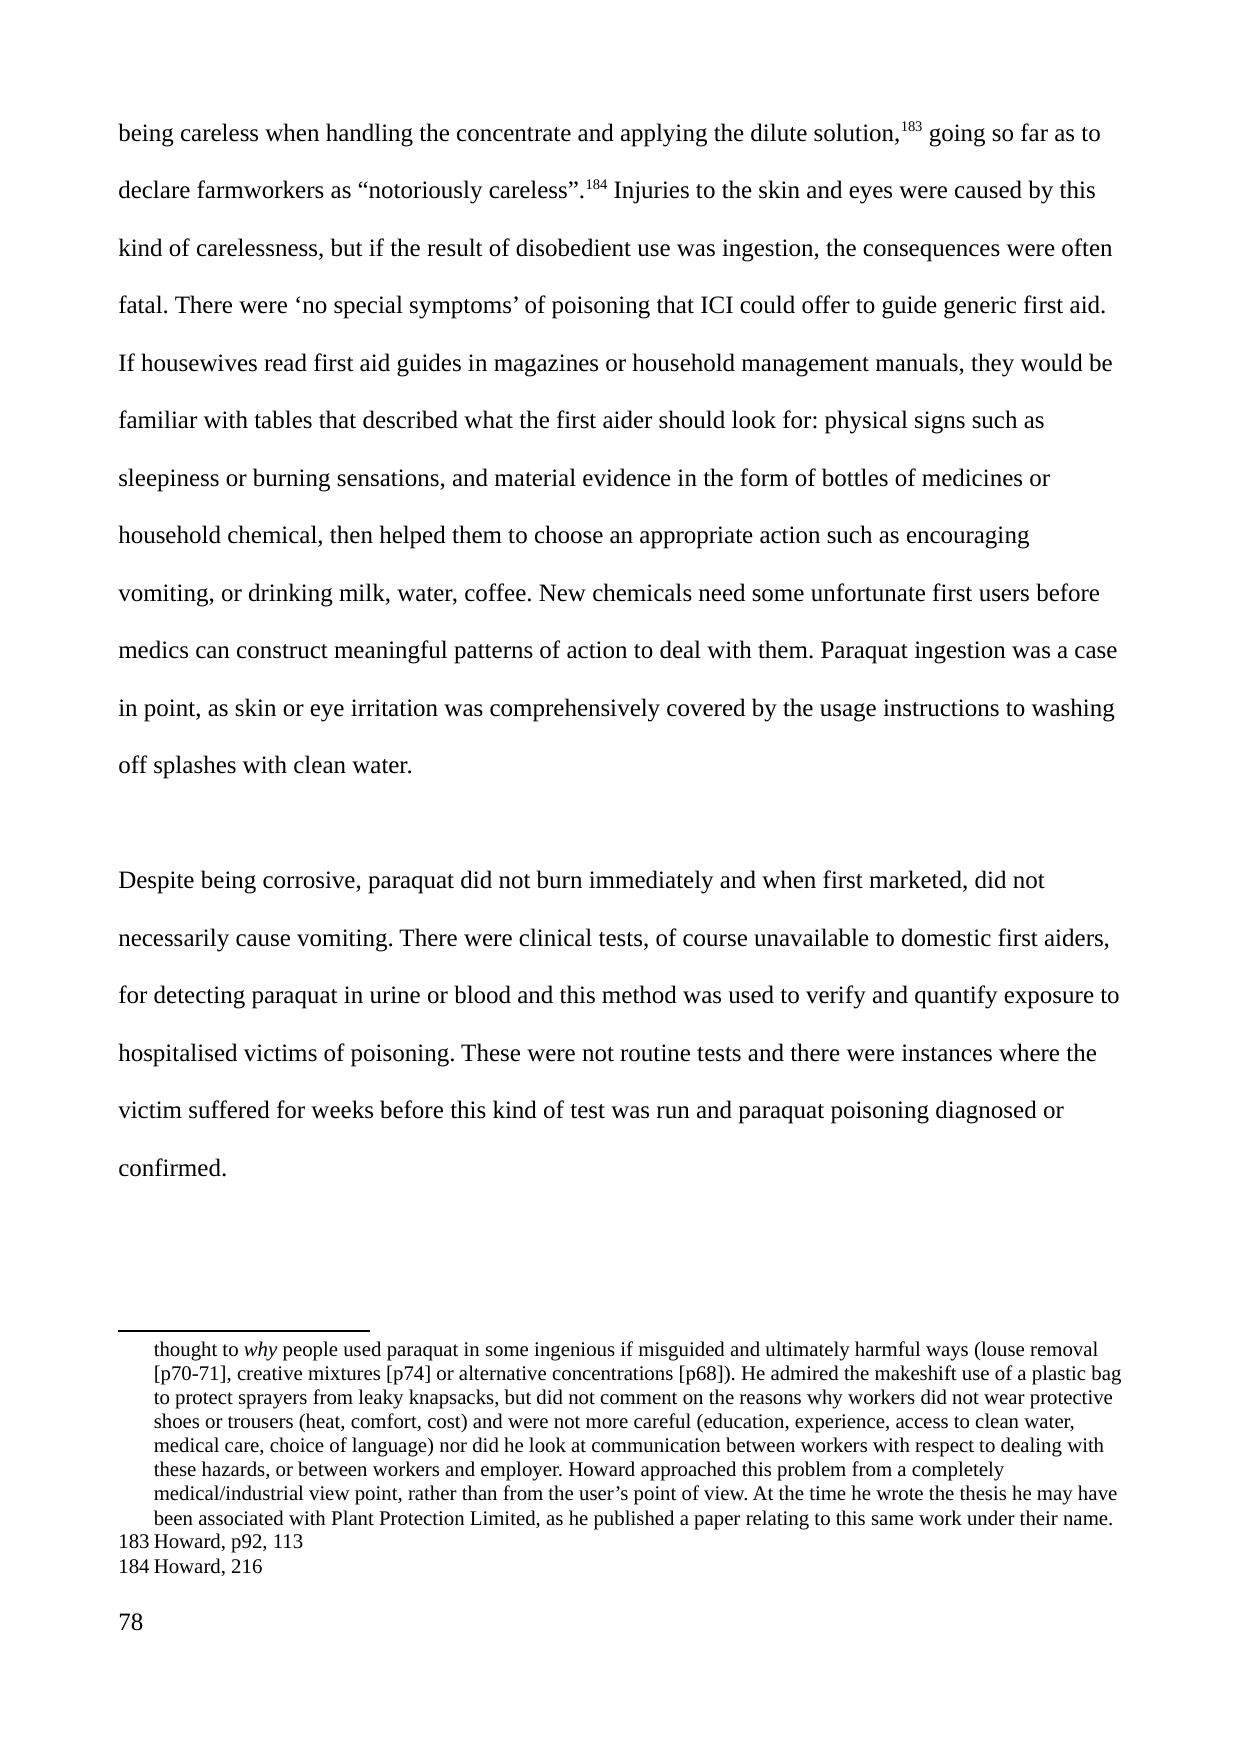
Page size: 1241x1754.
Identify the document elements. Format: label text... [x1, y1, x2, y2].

text thought to why people used paraquat in some ingenious if misguided and ultimately harmful ways (louse removal [p70-71], creative mixtures [p74] or alternative concentrations [p68]). He admired the makeshift use of a plastic bag to protect sprayers from leaky knapsacks, but did not comment on the reasons why workers did not wear protective shoes or trousers (heat, comfort, cost) and were not more careful (education, experience, access to clean water, medical care, choice of language) nor did he look at communication between workers with respect to dealing with these hazards, or between workers and employer. Howard approached this problem from a completely medical/industrial view point, rather than from the user’s point of view. At the time he wrote the thesis he may have been associated with Plant Protection Limited, as he published a paper relating to this same work under their name. [118, 1337, 1122, 1529]
text being careless when handling the concentrate and applying the dilute solution, going so far as to declare farmworkers as “notoriously careless”. Injuries to the skin and eyes were caused by this kind of carelessness, but if the result of disobedient use was ingestion, the consequences were often fatal. There were ‘no special symptoms’ of poisoning that ICI could offer to guide generic first aid. If housewives read first aid guides in magazines or household management manuals, they would be familiar with tables that described what the first aider should look for: physical signs such as sleepiness or burning sensations, and material evidence in the form of bottles of medicines or household chemical, then helped them to choose an appropriate action such as encouraging vomiting, or drinking milk, water, coffee. New chemicals need some unfortunate first users before medics can construct meaningful patterns of action to deal with them. Paraquat ingestion was a case in point, as skin or eye irritation was comprehensively covered by the usage instructions to washing off splashes with clean water. [118, 118, 1122, 779]
text Howard, 216 [118, 1553, 1122, 1578]
text Despite being corrosive, paraquat did not burn immediately and when first marketed, did not necessarily cause vomiting. There were clinical tests, of course unavailable to domestic first aiders, for detecting paraquat in urine or blood and this method was used to verify and quantify exposure to hospitalised victims of poisoning. These were not routine tests and there were instances where the victim suffered for weeks before this kind of test was run and paraquat poisoning diagnosed or confirmed. [118, 866, 1122, 1182]
text Howard, p92, 113 [118, 1529, 1122, 1553]
